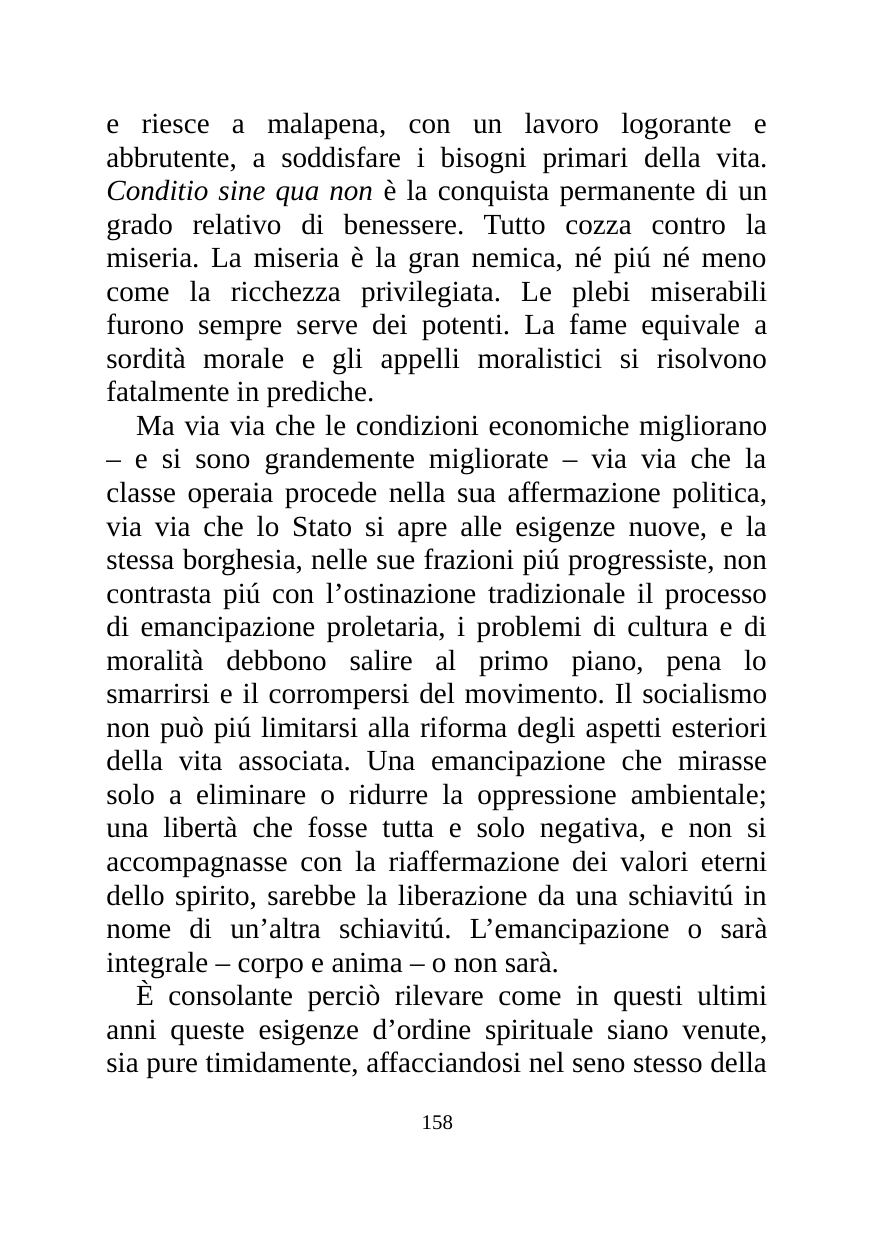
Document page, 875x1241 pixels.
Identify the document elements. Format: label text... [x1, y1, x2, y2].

text È consolante perciò rilevare come in questi ultimi anni queste esigenze d’ordine spirituale siano venute, sia pure timidamente, affacciandosi nel seno stesso della [106, 978, 768, 1079]
text Ma via via che le condizioni economiche migliorano – e si sono grandemente migliorate – via via che la classe operaia procede nella sua affermazione politica, via via che lo Stato si apre alle esigenze nuove, e la stessa borghesia, nelle sue frazioni piú progressiste, non contrasta piú con l’ostinazione tradizionale il processo di emancipazione proletaria, i problemi di cultura e di moralità debbono salire al primo piano, pena lo smarrirsi e il corrompersi del movimento. Il socialismo non può piú limitarsi alla riforma degli aspetti esteriori della vita associata. Una emancipazione che mirasse solo a eliminare o ridurre la oppressione ambientale; una libertà che fosse tutta e solo negativa, e non si accompagnasse con la riaffermazione dei valori eterni dello spirito, sarebbe la liberazione da una schiavitú in nome di un’altra schiavitú. L’emancipazione o sarà integrale – corpo e anima – o non sarà. [106, 408, 768, 978]
text e riesce a malapena, con un lavoro logorante e abbrutente, a soddisfare i bisogni primari della vita. Conditio sine qua non è la conquista permanente di un grado relativo di benessere. Tutto cozza contro la miseria. La miseria è la gran nemica, né piú né meno come la ricchezza privilegiata. Le plebi miserabili furono sempre serve dei potenti. La fame equivale a sordità morale e gli appelli moralistici si risolvono fatalmente in prediche. [106, 106, 768, 408]
